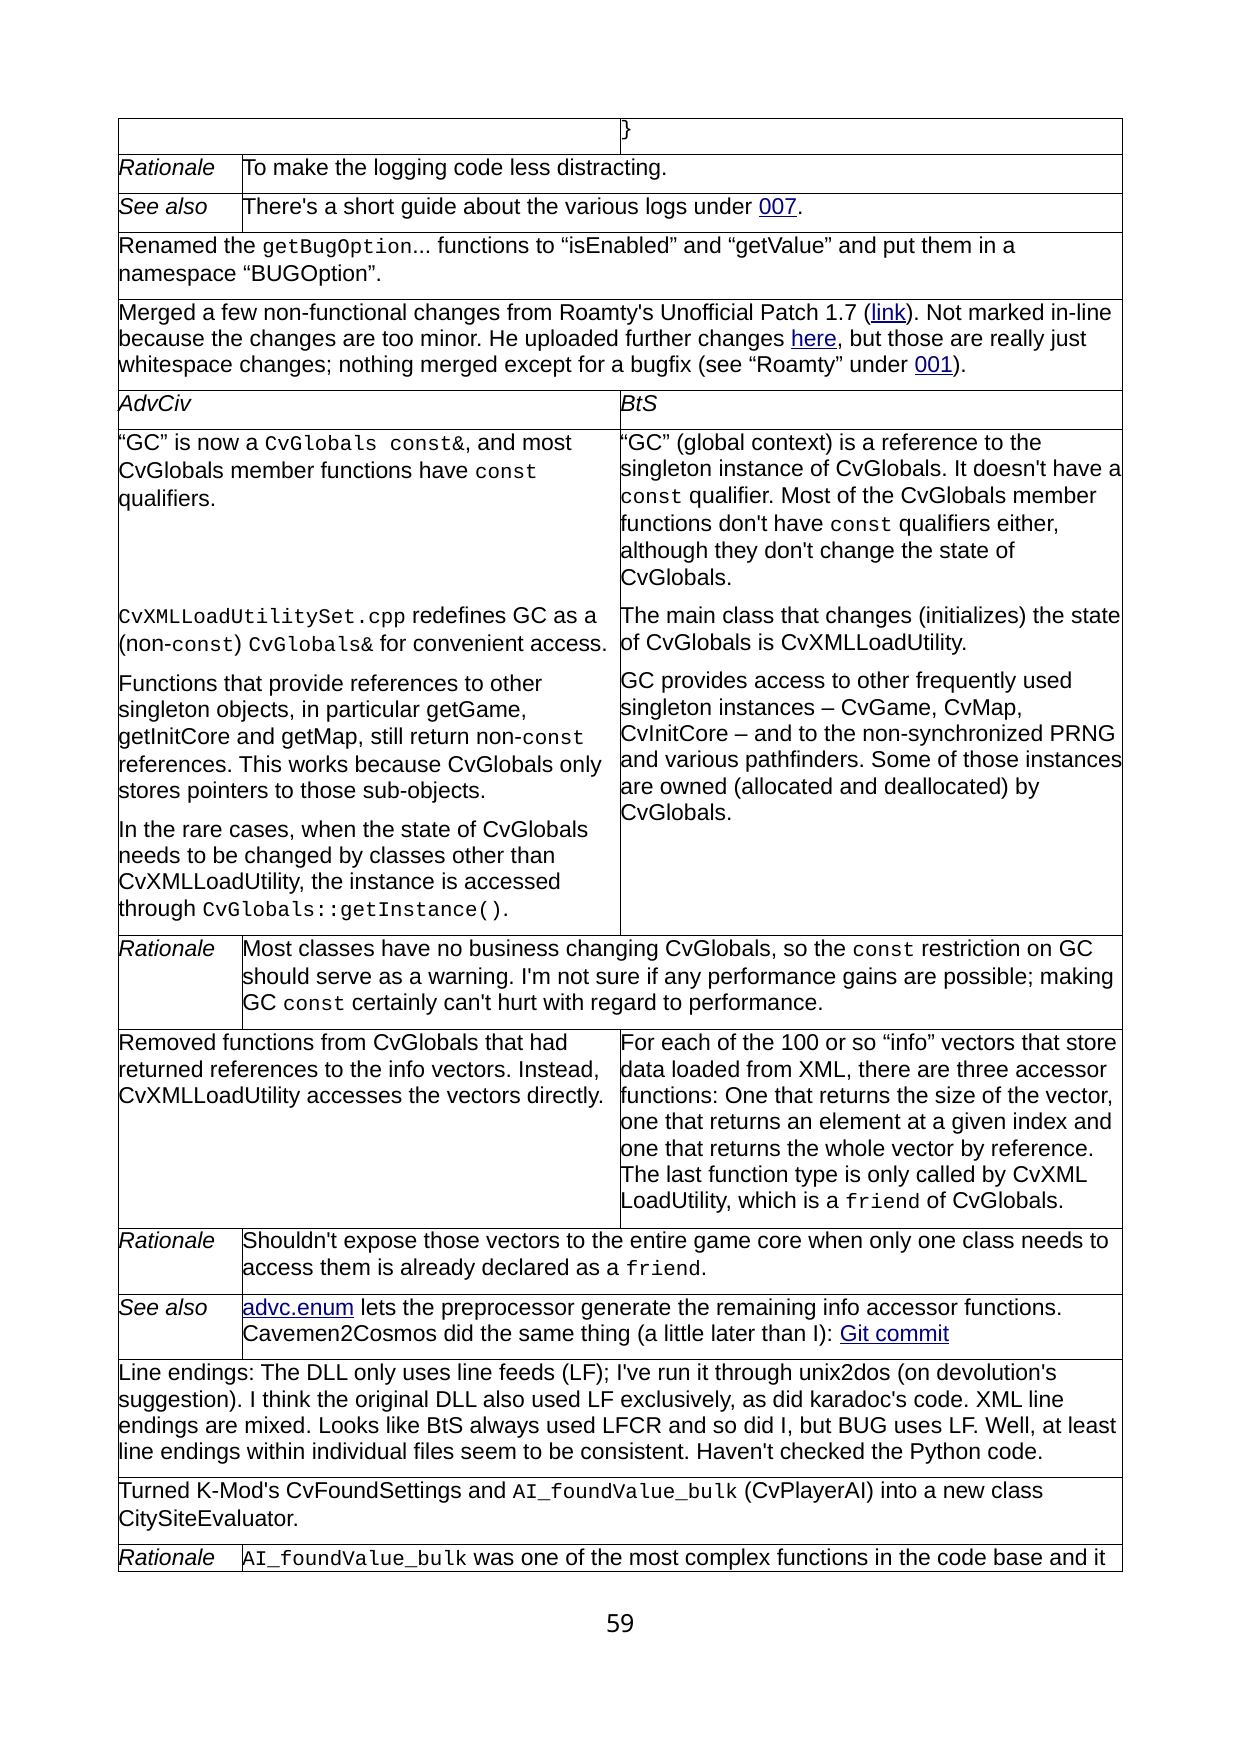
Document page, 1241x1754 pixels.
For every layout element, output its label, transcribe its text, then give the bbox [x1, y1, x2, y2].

table_cell “GC” (global context) is a reference to the singleton instance of CvGlobals. It doesn't have a const qualifier. Most of the CvGlobals member functions don't have const qualifiers either, although they don't change the state of CvGlobals. The main class that changes (initializes) the state of CvGlobals is CvXMLLoadUtility. GC provides access to other frequently used singleton instances – CvGame, CvMap, CvInitCore – and to the non-synchronized PRNG and various pathfinders. Some of those instances are owned (allocated and deallocated) by CvGlobals. [621, 430, 1122, 935]
table_cell Rationale [119, 936, 242, 1029]
table_cell [119, 119, 620, 154]
table_cell Most classes have no business changing CvGlobals, so the const restriction on GC should serve as a warning. I'm not sure if any performance gains are possible; making GC const certainly can't hurt with regard to performance. [243, 936, 1122, 1029]
table_cell “GC” is now a CvGlobals const&, and most CvGlobals member functions have const qualifiers. CvXMLLoadUtilitySet.cpp redefines GC as a (non-const) CvGlobals& for convenient access. Functions that provide references to other singleton objects, in particular getGame, getInitCore and getMap, still return non-const references. This works because CvGlobals only stores pointers to those sub-objects. In the rare cases, when the state of CvGlobals needs to be changed by classes other than CvXMLLoadUtility, the instance is accessed through CvGlobals::getInstance(). [119, 430, 620, 935]
table_cell AdvCiv [119, 391, 620, 429]
table_cell Renamed the getBugOption... functions to “isEnabled” and “getValue” and put them in a namespace “BUGOption”. [119, 233, 1122, 298]
table_cell } [621, 119, 1122, 154]
table_cell BtS [621, 391, 1122, 429]
table_cell Line endings: The DLL only uses line feeds (LF); I've run it through unix2dos (on devolution's suggestion). I think the original DLL also used LF exclusively, as did karadoc's code. XML line endings are mixed. Looks like BtS always used LFCR and so did I, but BUG uses LF. Well, at least line endings within individual files seem to be consistent. Haven't checked the Python code. [119, 1360, 1122, 1477]
table_cell Removed functions from CvGlobals that had returned references to the info vectors. Instead, CvXMLLoadUtility accesses the vectors directly. [119, 1030, 620, 1227]
table_cell Rationale [119, 1229, 242, 1294]
table_cell AI_foundValue_bulk was one of the most complex functions in the code base and it [243, 1545, 1122, 1571]
table_cell Rationale [119, 155, 242, 193]
table_cell For each of the 100 or so “info” vectors that store data loaded from XML, there are three accessor functions: One that returns the size of the vector, one that returns an element at a given index and one that returns the whole vector by reference. The last function type is only called by CvXML LoadUtility, which is a friend of CvGlobals. [621, 1030, 1122, 1227]
table_cell There's a short guide about the various logs under 007. [243, 194, 1122, 232]
table_cell Shouldn't expose those vectors to the entire game core when only one class needs to access them is already declared as a friend. [243, 1229, 1122, 1294]
table_cell Turned K-Mod's CvFoundSettings and AI_foundValue_bulk (CvPlayerAI) into a new class CitySiteEvaluator. [119, 1478, 1122, 1544]
table_cell Rationale [119, 1545, 242, 1571]
table_cell To make the logging code less distracting. [243, 155, 1122, 193]
table_cell Merged a few non-functional changes from Roamty's Unofficial Patch 1.7 (link). Not marked in-line because the changes are too minor. He uploaded further changes here, but those are really just whitespace changes; nothing merged except for a bugfix (see “Roamty” under 001). [119, 300, 1122, 390]
table_cell advc.enum lets the preprocessor generate the remaining info accessor functions. Cavemen2Cosmos did the same thing (a little later than I): Git commit [243, 1295, 1122, 1359]
table_cell See also [119, 1295, 242, 1359]
table_cell See also [119, 194, 242, 232]
